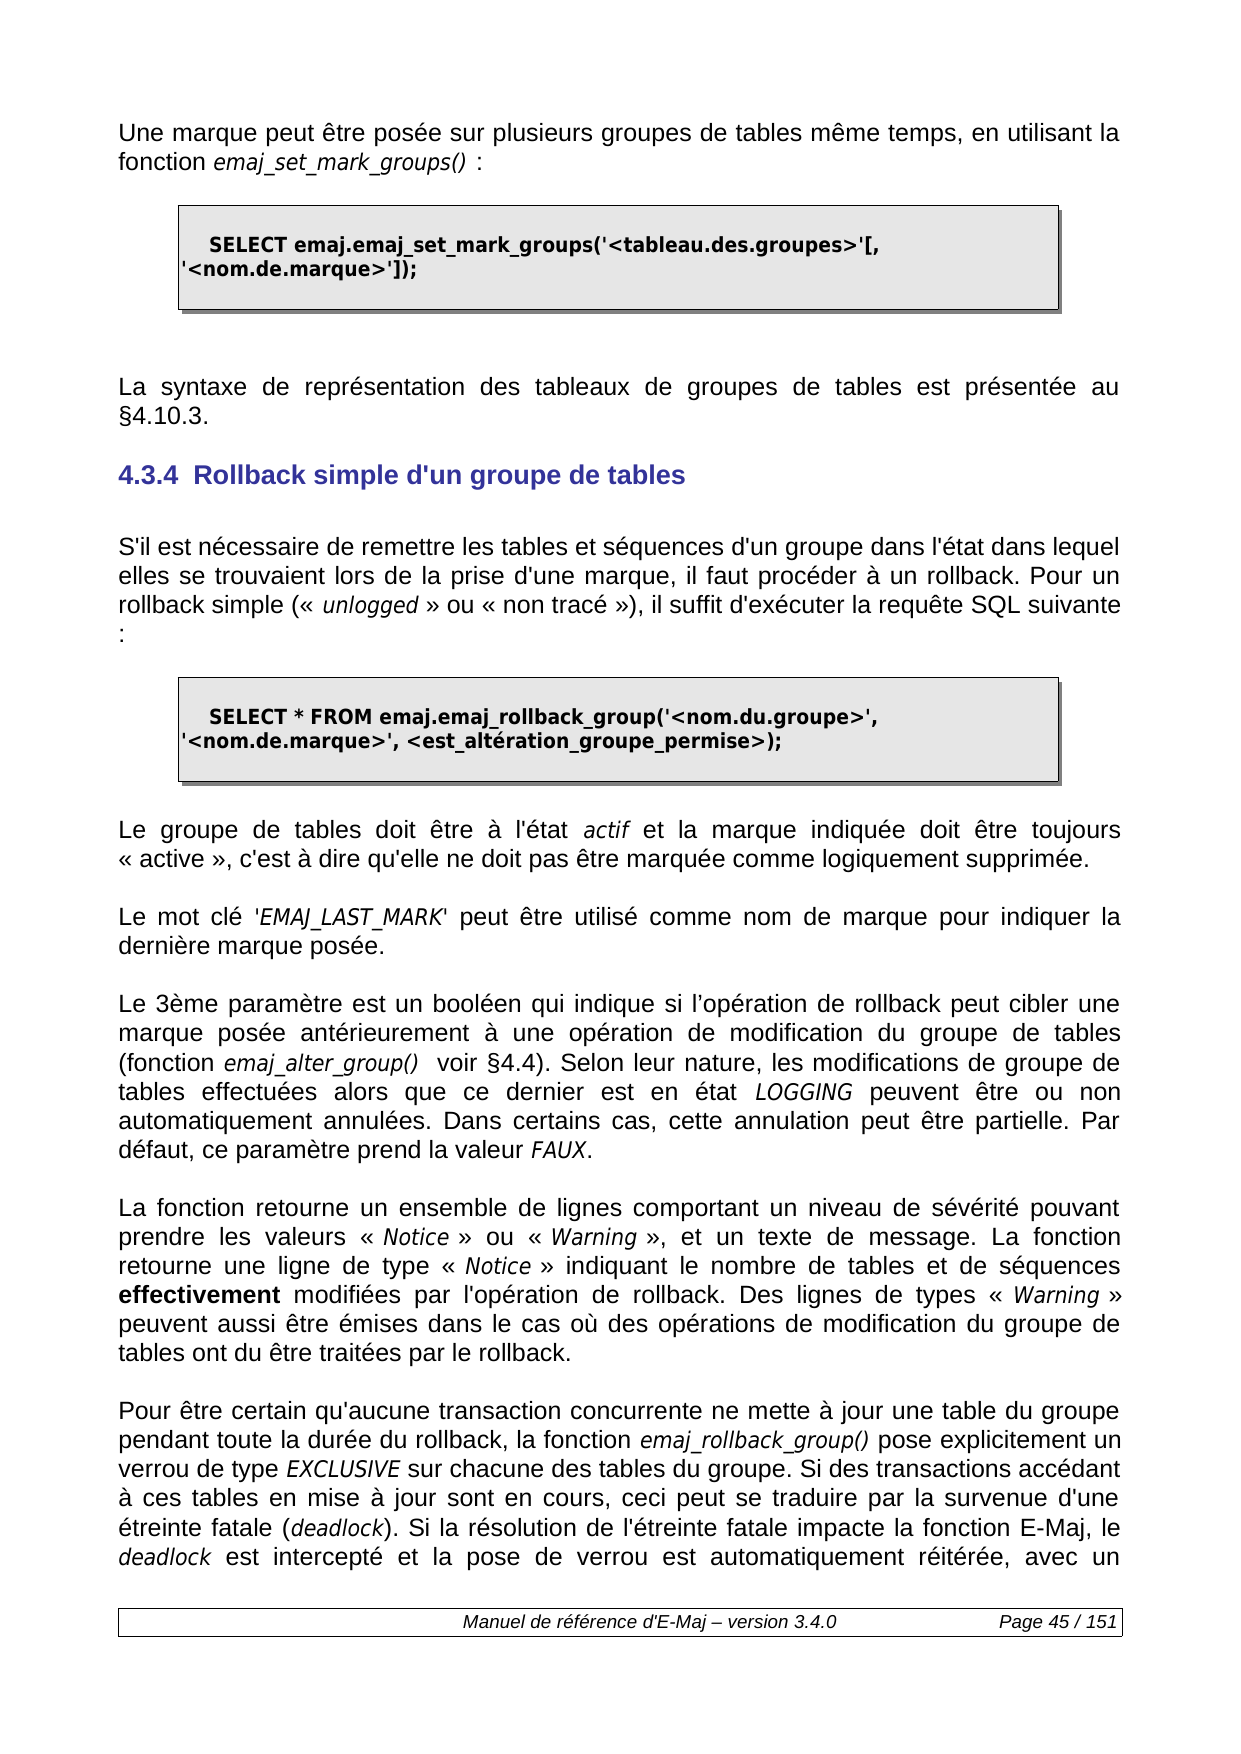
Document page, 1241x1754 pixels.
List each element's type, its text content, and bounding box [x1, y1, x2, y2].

text S'il est nécessaire de remettre les tables et séquences d'un groupe dans l'état dans lequel elles se trouvaient lors de la prise d'une marque, il faut procéder à un rollback. Pour un rollback simple (« unlogged » ou « non tracé »), il suffit d'exécuter la requête SQL suivante : [118, 532, 1122, 648]
text SELECT * FROM emaj.emaj_rollback_group('<nom.du.groupe>', '<nom.de.marque>', <est_altération_groupe_permise>); [179, 702, 1058, 751]
text Une marque peut être posée sur plusieurs groupes de tables même temps, en utilisant la fonction emaj_set_mark_groups() : [118, 118, 1122, 176]
text Le 3ème paramètre est un booléen qui indique si l’opération de rollback peut cibler une marque posée antérieurement à une opération de modification du groupe de tables (fonction emaj_alter_group() voir §4.4). Selon leur nature, les modifications de groupe de tables effectuées alors que ce dernier est en état LOGGING peuvent être ou non automatiquement annulées. Dans certains cas, cette annulation peut être partielle. Par défaut, ce paramètre prend la valeur FAUX. [118, 989, 1122, 1164]
text Le mot clé 'EMAJ_LAST_MARK' peut être utilisé comme nom de marque pour indiquer la dernière marque posée. [118, 902, 1122, 960]
text SELECT emaj.emaj_set_mark_groups('<tableau.des.groupes>'[, '<nom.de.marque>']); [179, 230, 1058, 279]
text La fonction retourne un ensemble de lignes comportant un niveau de sévérité pouvant prendre les valeurs « Notice » ou « Warning », et un texte de message. La fonction retourne une ligne de type « Notice » indiquant le nombre de tables et de séquences effectivement modifiées par l'opération de rollback. Des lignes de types « Warning » peuvent aussi être émises dans le cas où des opérations de modification du groupe de tables ont du être traitées par le rollback. [118, 1193, 1122, 1367]
text La syntaxe de représentation des tableaux de groupes de tables est présentée au §4.10.3. [118, 372, 1122, 430]
text Pour être certain qu'aucune transaction concurrente ne mette à jour une table du groupe pendant toute la durée du rollback, la fonction emaj_rollback_group() pose explicitement un verrou de type EXCLUSIVE sur chacune des tables du groupe. Si des transactions accédant à ces tables en mise à jour sont en cours, ceci peut se traduire par la survenue d'une étreinte fatale (deadlock). Si la résolution de l'étreinte fatale impacte la fonction E-Maj, le deadlock est intercepté et la pose de verrou est automatiquement réitérée, avec un [118, 1396, 1122, 1571]
subtitle Rollback simple d'un groupe de tables [118, 459, 1122, 490]
text Le groupe de tables doit être à l'état actif et la marque indiquée doit être toujours « active », c'est à dire qu'elle ne doit pas être marquée comme logiquement supprimée. [118, 815, 1122, 873]
